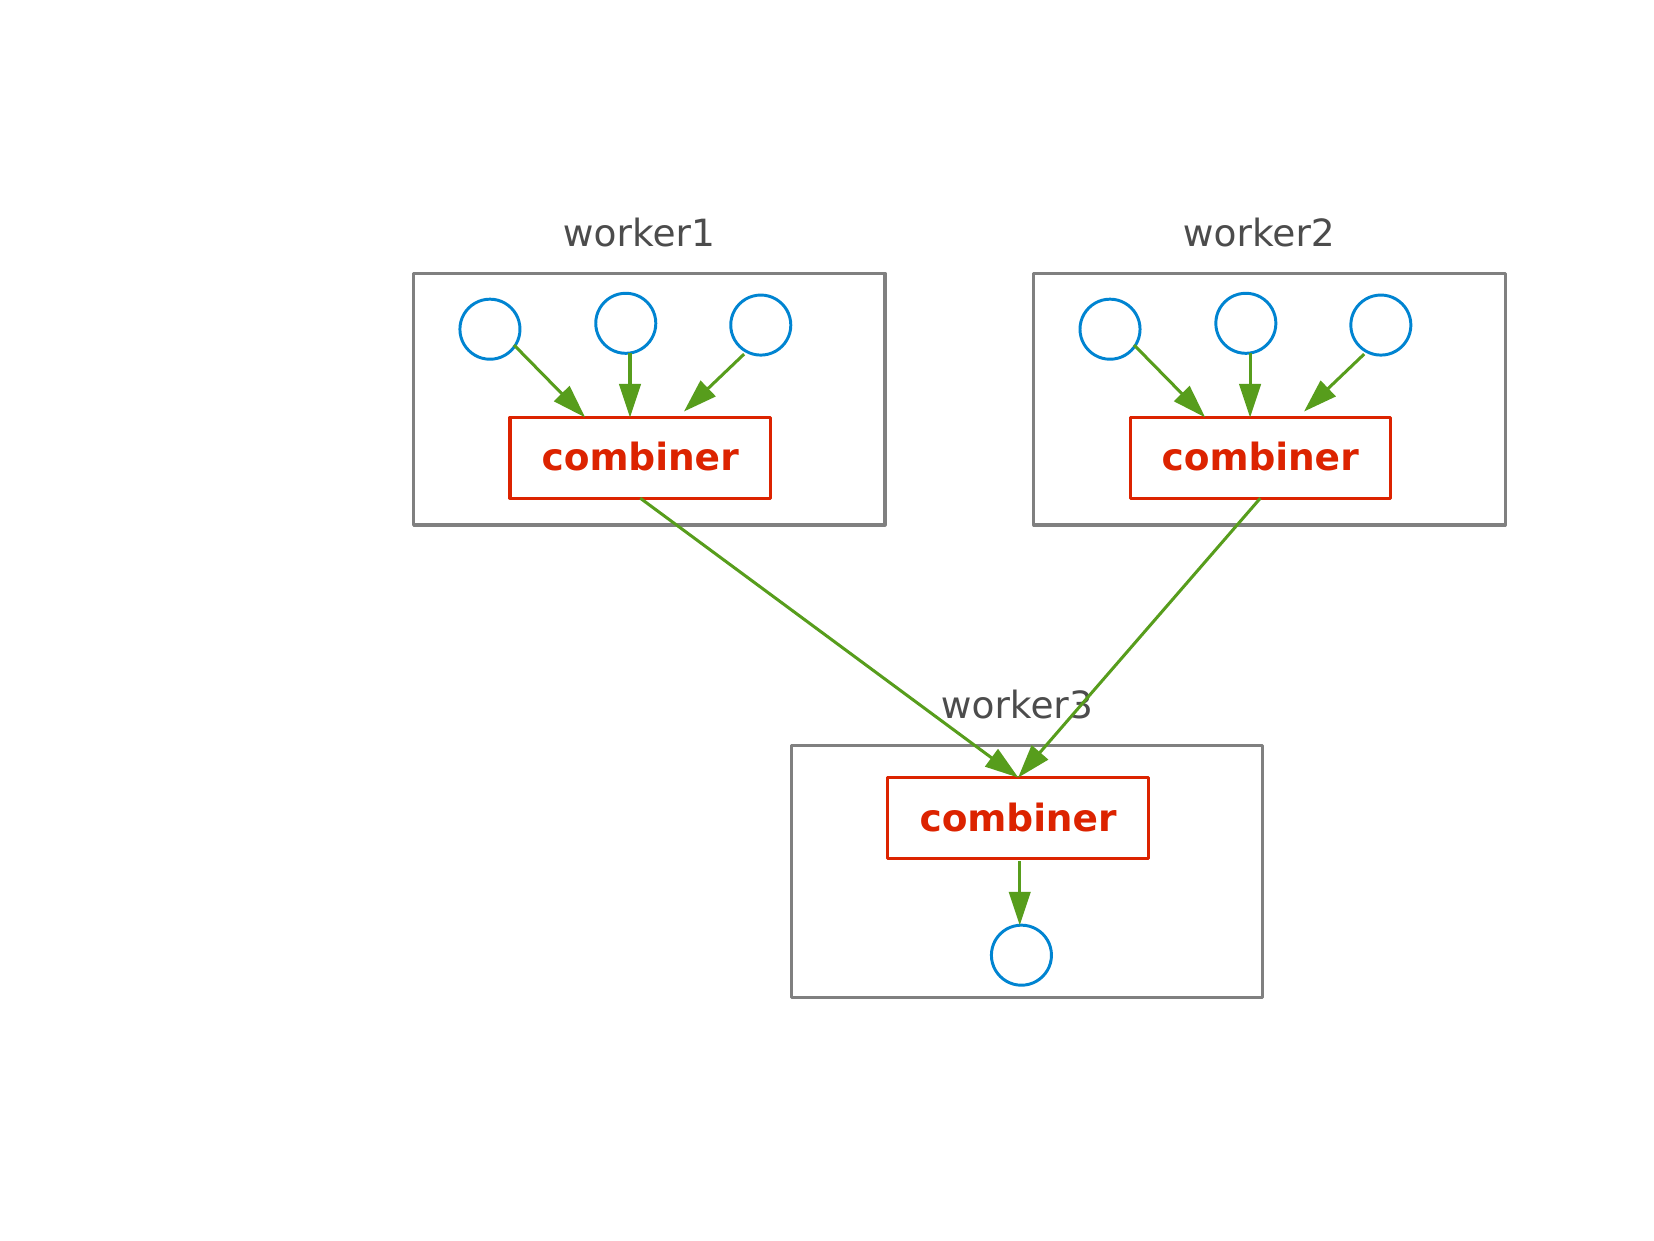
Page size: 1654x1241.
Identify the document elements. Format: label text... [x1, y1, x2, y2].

text_box worker3 [1058, 676, 1122, 735]
text_box worker1 [548, 204, 744, 263]
text_box combiner [887, 777, 1149, 859]
text_box combiner [510, 417, 771, 499]
text_box worker2 [1168, 204, 1364, 263]
text_box combiner [1130, 417, 1391, 499]
text_box worker3 [926, 676, 1103, 735]
text_box worker3 [926, 712, 956, 735]
